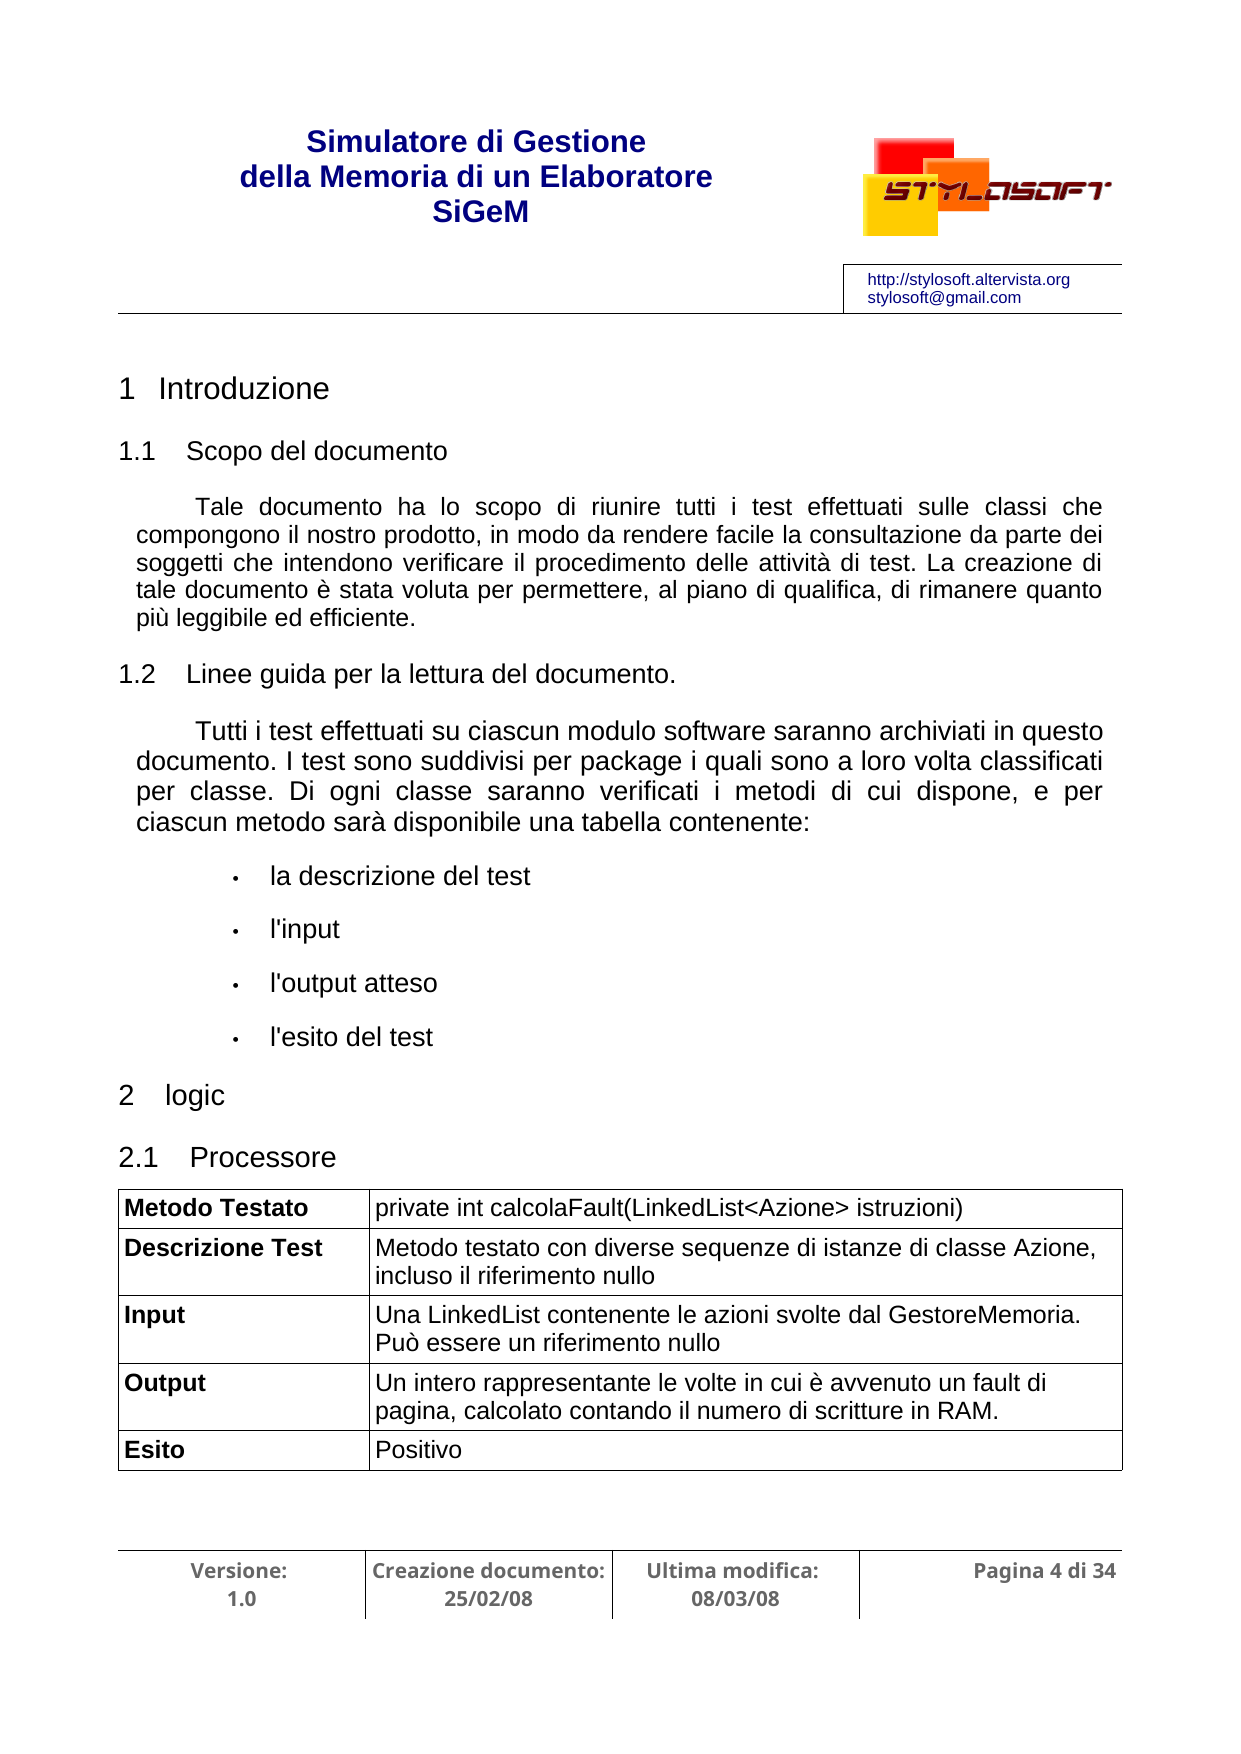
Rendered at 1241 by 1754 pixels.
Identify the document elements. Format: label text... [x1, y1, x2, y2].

subtitle Processore [118, 1141, 1122, 1174]
text Tale documento ha lo scopo di riunire tutti i test effettuati sulle classi che compongono il nostro prodotto, in modo da rendere facile la consultazione da parte dei soggetti che intendono verificare il procedimento delle attività di test. La creazione di tale documento è stata voluta per permettere, al piano di qualifica, di rimanere quanto più leggibile ed efficiente. [136, 493, 1104, 632]
table_header private int calcolaFault(LinkedList<Azione> istruzioni) [370, 1190, 1122, 1228]
subtitle Introduzione [118, 371, 1122, 406]
text Tutti i test effettuati su ciascun modulo software saranno archiviati in questo documento. I test sono suddivisi per package i quali sono a loro volta classificati per classe. Di ogni classe saranno verificati i metodi di cui dispone, e per ciascun metodo sarà disponibile una tabella contenente: [136, 716, 1104, 837]
list l'input [173, 914, 1104, 944]
table_cell Output [119, 1364, 369, 1430]
subtitle Scopo del documento [118, 436, 1122, 466]
table_cell Metodo testato con diverse sequenze di istanze di classe Azione, incluso il riferimento nullo [370, 1229, 1122, 1295]
table_cell Esito [119, 1431, 369, 1469]
table_cell Una LinkedList contenente le azioni svolte dal GestoreMemoria. Può essere un riferimento nullo [370, 1296, 1122, 1363]
table_cell Descrizione Test [119, 1229, 369, 1295]
table_header Metodo Testato [119, 1190, 369, 1228]
table_cell Un intero rappresentante le volte in cui è avvenuto un fault di pagina, calcolato contando il numero di scritture in RAM. [370, 1364, 1122, 1430]
list la descrizione del test [173, 860, 1104, 891]
list l'esito del test [173, 1022, 1104, 1052]
subtitle Linee guida per la lettura del documento. [118, 659, 1122, 689]
table_cell Positivo [370, 1431, 1122, 1469]
list l'output atteso [173, 968, 1104, 998]
table_cell Input [119, 1296, 369, 1363]
subtitle logic [118, 1079, 1122, 1111]
picture [848, 123, 1117, 247]
